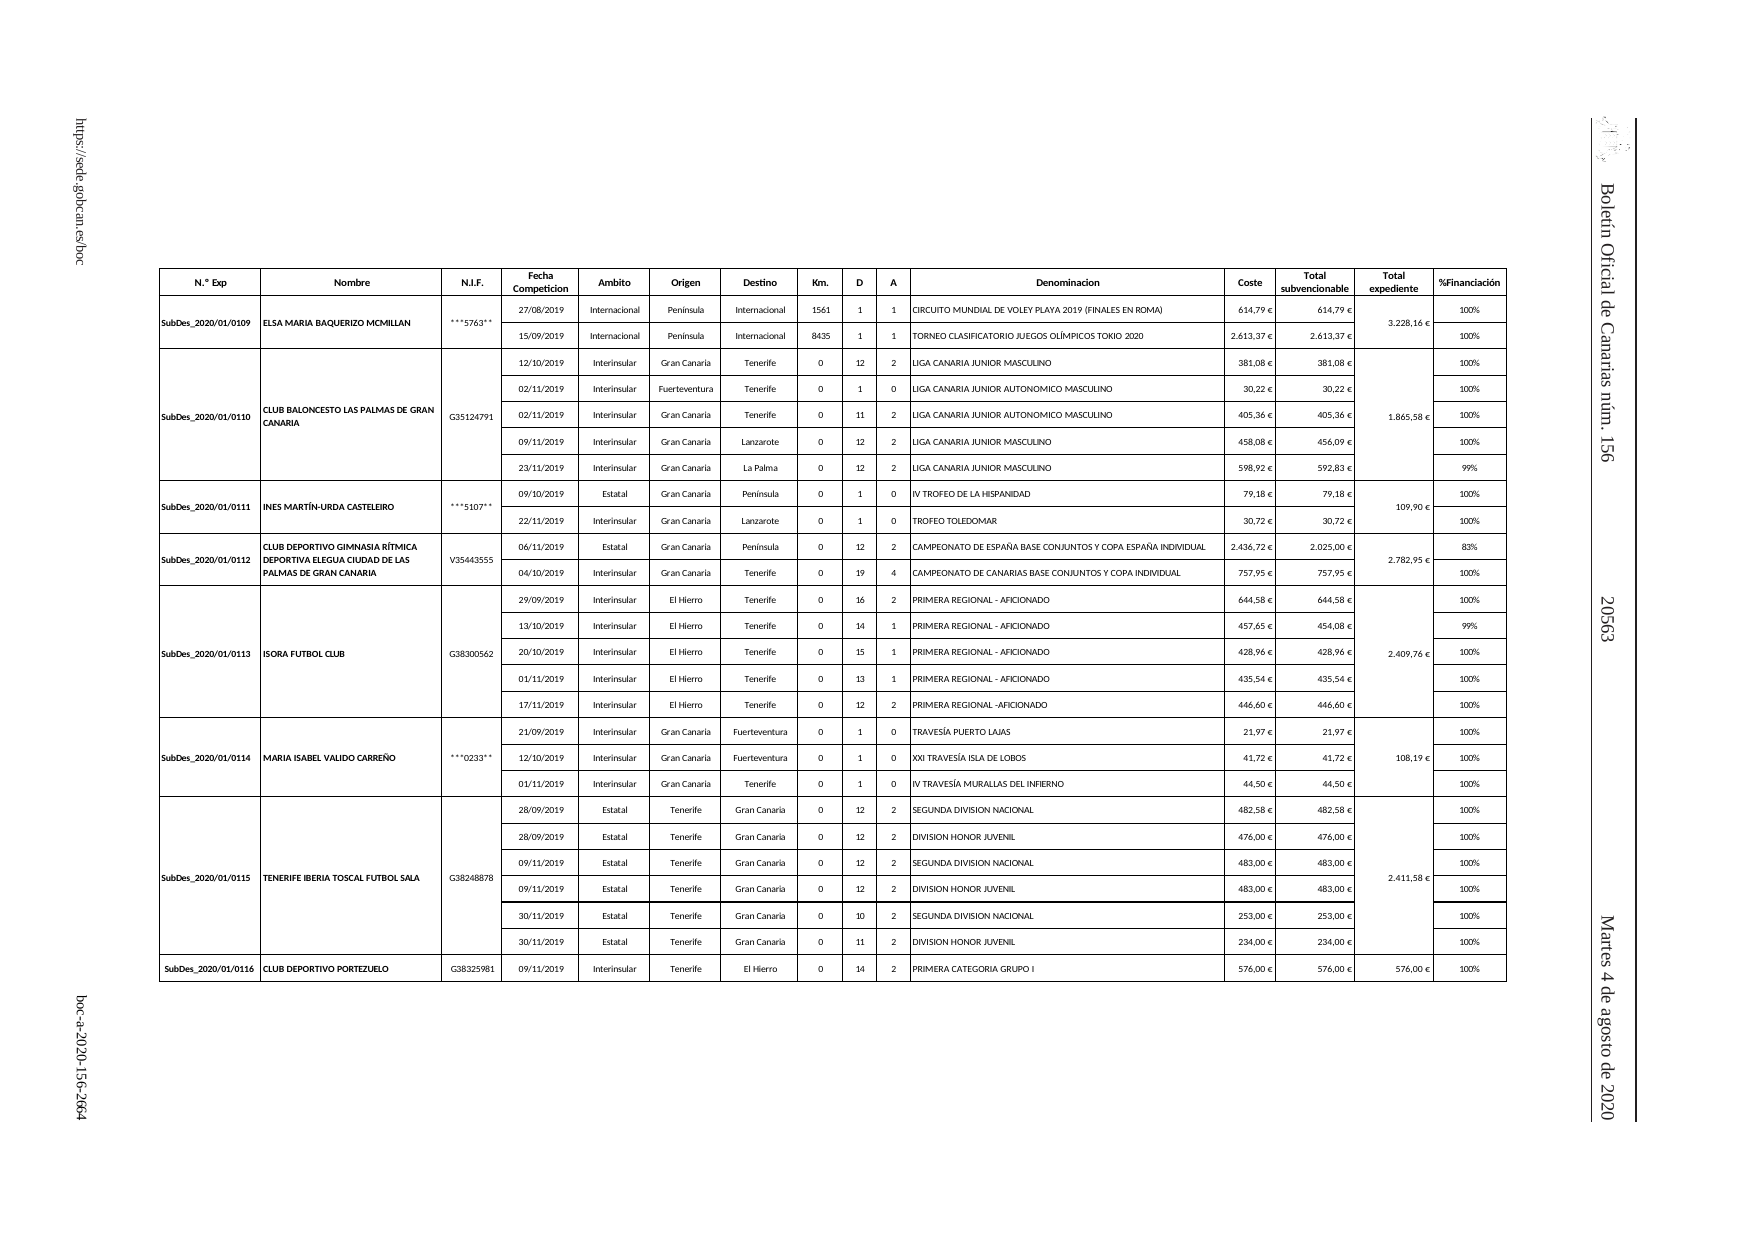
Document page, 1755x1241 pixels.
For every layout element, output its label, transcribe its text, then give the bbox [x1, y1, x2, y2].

table_cell Estatal [579, 876, 649, 901]
table_cell 100% [1434, 349, 1506, 374]
table_cell 2.613,37 € [1276, 323, 1354, 348]
table_cell 0 [798, 376, 842, 401]
table_cell 8435 [798, 323, 842, 348]
table_cell El Hierro [650, 665, 720, 691]
table_cell PRIMERA CATEGORIA GRUPO I [911, 955, 1224, 981]
table_cell 234,00 € [1276, 929, 1354, 954]
table_cell Tenerife [721, 639, 797, 664]
table_cell 99% [1434, 455, 1506, 480]
table_cell El Hierro [650, 613, 720, 638]
table_cell 12 [843, 692, 876, 717]
table_cell 14 [843, 955, 876, 981]
table_cell SubDes_2020/01/0111 [160, 481, 260, 533]
table_cell 483,00 € [1276, 876, 1354, 901]
table_cell CAMPEONATO DE CANARIAS BASE CONJUNTOS Y COPA INDIVIDUAL [911, 560, 1224, 585]
table_cell 0 [798, 534, 842, 559]
table_cell 1 [843, 745, 876, 770]
table_cell Internacional [579, 323, 649, 348]
table_cell LIGA CANARIA JUNIOR MASCULINO [911, 428, 1224, 453]
table_cell 100% [1434, 797, 1506, 822]
table_cell 2 [877, 876, 910, 901]
table_cell 253,00 € [1225, 903, 1275, 928]
table_cell DIVISION HONOR JUVENIL [911, 929, 1224, 954]
table_cell 1 [843, 771, 876, 796]
table_cell SEGUNDA DIVISION NACIONAL [911, 797, 1224, 822]
table_cell 09/11/2019 [502, 428, 578, 453]
table_cell Gran Canaria [650, 718, 720, 743]
table_header Total subvencionable [1276, 269, 1354, 295]
table_cell 435,54 € [1276, 665, 1354, 691]
table_cell 04/10/2019 [502, 560, 578, 585]
table_cell Interinsular [579, 402, 649, 427]
table_cell 09/11/2019 [502, 955, 578, 981]
table_cell SubDes_2020/01/0110 [160, 349, 260, 480]
table_cell 20/10/2019 [502, 639, 578, 664]
table_cell 0 [798, 850, 842, 875]
table_cell DIVISION HONOR JUVENIL [911, 824, 1224, 849]
table_cell 1 [877, 613, 910, 638]
table_cell ISORA FUTBOL CLUB [261, 586, 441, 717]
table_cell 100% [1434, 507, 1506, 533]
table_header Denominacion [911, 269, 1224, 295]
table_cell 483,00 € [1225, 876, 1275, 901]
table_cell 0 [798, 718, 842, 743]
table_cell 2.411,58 € [1355, 797, 1433, 954]
table_cell Gran Canaria [650, 481, 720, 506]
table_cell 100% [1434, 402, 1506, 427]
table_cell Península [650, 296, 720, 322]
table_cell 598,92 € [1225, 455, 1275, 480]
table_cell Estatal [579, 797, 649, 822]
table_cell 14 [843, 613, 876, 638]
table_header D [843, 269, 876, 295]
table_cell Interinsular [579, 586, 649, 612]
table_cell 1 [877, 296, 910, 322]
table_cell 28/09/2019 [502, 797, 578, 822]
table_cell 100% [1434, 876, 1506, 901]
table_cell 446,60 € [1276, 692, 1354, 717]
table_header N.I.F. [442, 269, 501, 295]
table_cell 458,08 € [1225, 428, 1275, 453]
table_cell El Hierro [650, 639, 720, 664]
table_cell 100% [1434, 639, 1506, 664]
table_cell 44,50 € [1225, 771, 1275, 796]
table_cell 1 [877, 323, 910, 348]
table_cell El Hierro [721, 955, 797, 981]
table_cell Tenerife [650, 797, 720, 822]
table_cell 1 [843, 323, 876, 348]
table_cell 30/11/2019 [502, 929, 578, 954]
table_cell 0 [798, 481, 842, 506]
table_cell 0 [798, 560, 842, 585]
table_header Fecha Competicion [502, 269, 578, 295]
table_cell 28/09/2019 [502, 824, 578, 849]
table_cell 15/09/2019 [502, 323, 578, 348]
table_cell Interinsular [579, 718, 649, 743]
table_cell Tenerife [721, 665, 797, 691]
table_cell Estatal [579, 850, 649, 875]
table_cell 27/08/2019 [502, 296, 578, 322]
table_cell 100% [1434, 296, 1506, 322]
table_cell Tenerife [721, 376, 797, 401]
table_cell 1 [877, 639, 910, 664]
table_cell 109,90 € [1355, 481, 1433, 533]
table_cell 99% [1434, 613, 1506, 638]
table_cell SubDes_2020/01/0113 [160, 586, 260, 717]
table_cell 16 [843, 586, 876, 612]
table_cell Tenerife [721, 349, 797, 374]
table_cell LIGA CANARIA JUNIOR MASCULINO [911, 349, 1224, 374]
table_cell Tenerife [650, 850, 720, 875]
table_cell 3.228,16 € [1355, 296, 1433, 348]
table_cell Gran Canaria [721, 824, 797, 849]
table_cell Interinsular [579, 455, 649, 480]
table_cell 457,65 € [1225, 613, 1275, 638]
table_cell V35443555 [442, 534, 501, 585]
table_cell 23/11/2019 [502, 455, 578, 480]
table_cell G38325981 [442, 955, 501, 981]
table_cell G38300562 [442, 586, 501, 717]
table_cell Gran Canaria [650, 428, 720, 453]
table_cell 0 [798, 586, 842, 612]
table_cell 576,00 € [1276, 955, 1354, 981]
table_cell 83% [1434, 534, 1506, 559]
table_cell Tenerife [650, 903, 720, 928]
table_cell Interinsular [579, 428, 649, 453]
table_cell Tenerife [650, 876, 720, 901]
table_cell G38248878 [442, 797, 501, 954]
table_cell CLUB BALONCESTO LAS PALMAS DE GRAN CANARIA [261, 349, 441, 480]
table_cell 2 [877, 824, 910, 849]
table_header Destino [721, 269, 797, 295]
table_cell 0 [798, 745, 842, 770]
table_cell IV TROFEO DE LA HISPANIDAD [911, 481, 1224, 506]
table_cell Gran Canaria [721, 929, 797, 954]
table_cell PRIMERA REGIONAL - AFICIONADO [911, 665, 1224, 691]
table_header A [877, 269, 910, 295]
table_cell 644,58 € [1225, 586, 1275, 612]
table_cell Internacional [721, 296, 797, 322]
table_cell Estatal [579, 929, 649, 954]
table_cell 0 [798, 771, 842, 796]
table_cell 09/11/2019 [502, 850, 578, 875]
table_cell 21/09/2019 [502, 718, 578, 743]
table_cell 12 [843, 797, 876, 822]
table_cell 0 [877, 745, 910, 770]
table_cell 29/09/2019 [502, 586, 578, 612]
table_cell Tenerife [650, 929, 720, 954]
table_cell 100% [1434, 376, 1506, 401]
table_cell 1.865,58 € [1355, 349, 1433, 480]
table_header Total expediente [1355, 269, 1433, 295]
table_cell 100% [1434, 692, 1506, 717]
table_cell 30,72 € [1225, 507, 1275, 533]
table_cell 2 [877, 692, 910, 717]
table_cell 12/10/2019 [502, 745, 578, 770]
table_cell LIGA CANARIA JUNIOR MASCULINO [911, 455, 1224, 480]
table_cell 2 [877, 797, 910, 822]
table_cell 21,97 € [1276, 718, 1354, 743]
table_cell Lanzarote [721, 428, 797, 453]
table_cell 2 [877, 850, 910, 875]
table_cell Internacional [579, 296, 649, 322]
table_cell 100% [1434, 665, 1506, 691]
table_cell 09/10/2019 [502, 481, 578, 506]
table_cell 0 [798, 349, 842, 374]
table_cell 2.025,00 € [1276, 534, 1354, 559]
table_cell 757,95 € [1225, 560, 1275, 585]
table_cell 01/11/2019 [502, 665, 578, 691]
table_cell 757,95 € [1276, 560, 1354, 585]
table_cell Gran Canaria [650, 349, 720, 374]
table_header Ambito [579, 269, 649, 295]
table_cell 0 [798, 428, 842, 453]
table_header Origen [650, 269, 720, 295]
text Boletín Oficial de Canarias núm. 156 [1598, 183, 1618, 464]
table_header %Financiación [1434, 269, 1506, 295]
table_cell TENERIFE IBERIA TOSCAL FUTBOL SALA [261, 797, 441, 954]
table_cell 108,19 € [1355, 718, 1433, 796]
table_cell ***5763** [442, 296, 501, 348]
table_cell PRIMERA REGIONAL -AFICIONADO [911, 692, 1224, 717]
table_cell Gran Canaria [721, 850, 797, 875]
table_cell 0 [798, 665, 842, 691]
table_cell 576,00 € [1355, 955, 1433, 981]
table_cell 428,96 € [1225, 639, 1275, 664]
table_cell 12/10/2019 [502, 349, 578, 374]
table_cell 19 [843, 560, 876, 585]
table_cell Tenerife [721, 771, 797, 796]
table_cell Internacional [721, 323, 797, 348]
table_cell Gran Canaria [721, 797, 797, 822]
table_header N.º Exp [160, 269, 260, 295]
table_cell XXI TRAVESÍA ISLA DE LOBOS [911, 745, 1224, 770]
table_cell PRIMERA REGIONAL - AFICIONADO [911, 639, 1224, 664]
table_cell 456,09 € [1276, 428, 1354, 453]
table_cell SubDes_2020/01/0112 [160, 534, 260, 585]
table_cell Gran Canaria [721, 876, 797, 901]
table_cell 100% [1434, 903, 1506, 928]
table_cell 381,08 € [1276, 349, 1354, 374]
table_cell 11 [843, 402, 876, 427]
table_cell CAMPEONATO DE ESPAÑA BASE CONJUNTOS Y COPA ESPAÑA INDIVIDUAL [911, 534, 1224, 559]
table_cell 1 [843, 376, 876, 401]
table_cell 30,22 € [1225, 376, 1275, 401]
table_cell 483,00 € [1276, 850, 1354, 875]
table_header Coste [1225, 269, 1275, 295]
table_cell LIGA CANARIA JUNIOR AUTONOMICO MASCULINO [911, 402, 1224, 427]
table_cell CIRCUITO MUNDIAL DE VOLEY PLAYA 2019 (FINALES EN ROMA) [911, 296, 1224, 322]
table_cell 435,54 € [1225, 665, 1275, 691]
table_cell 592,83 € [1276, 455, 1354, 480]
table_cell 44,50 € [1276, 771, 1354, 796]
table_cell 09/11/2019 [502, 876, 578, 901]
table_cell SubDes_2020/01/0115 [160, 797, 260, 954]
table_cell CLUB DEPORTIVO GIMNASIA RÍTMICA DEPORTIVA ELEGUA CIUDAD DE LAS PALMAS DE GRAN CANARIA [261, 534, 441, 585]
table_cell 454,08 € [1276, 613, 1354, 638]
table_cell 483,00 € [1225, 850, 1275, 875]
table_cell 12 [843, 349, 876, 374]
table_cell 12 [843, 824, 876, 849]
table_cell 02/11/2019 [502, 402, 578, 427]
table_cell 2 [877, 455, 910, 480]
table_cell 482,58 € [1276, 797, 1354, 822]
table_cell 100% [1434, 586, 1506, 612]
table_cell PRIMERA REGIONAL - AFICIONADO [911, 586, 1224, 612]
table_cell Tenerife [721, 613, 797, 638]
text boc-a-2020-156-2664 [74, 995, 91, 1124]
table_cell Gran Canaria [650, 771, 720, 796]
table_cell 0 [798, 929, 842, 954]
table_cell El Hierro [650, 692, 720, 717]
table_cell 22/11/2019 [502, 507, 578, 533]
table_cell LIGA CANARIA JUNIOR AUTONOMICO MASCULINO [911, 376, 1224, 401]
table_cell 0 [798, 507, 842, 533]
table_cell 2.409,76 € [1355, 586, 1433, 717]
table_cell Estatal [579, 824, 649, 849]
table_cell 100% [1434, 481, 1506, 506]
table_cell 446,60 € [1225, 692, 1275, 717]
table_cell G35124791 [442, 349, 501, 480]
table_cell 405,36 € [1225, 402, 1275, 427]
table_cell 0 [798, 455, 842, 480]
table_cell 0 [798, 402, 842, 427]
table_cell Fuerteventura [721, 718, 797, 743]
table_cell 100% [1434, 929, 1506, 954]
table_cell Gran Canaria [650, 455, 720, 480]
table_cell MARIA ISABEL VALIDO CARREÑO [261, 718, 441, 796]
table_cell 100% [1434, 771, 1506, 796]
table_cell 1 [877, 665, 910, 691]
table_cell Interinsular [579, 376, 649, 401]
table_cell ELSA MARIA BAQUERIZO MCMILLAN [261, 296, 441, 348]
table_cell Interinsular [579, 771, 649, 796]
table_cell 614,79 € [1276, 296, 1354, 322]
table_cell Lanzarote [721, 507, 797, 533]
table_cell SEGUNDA DIVISION NACIONAL [911, 903, 1224, 928]
table_cell PRIMERA REGIONAL - AFICIONADO [911, 613, 1224, 638]
table_cell SubDes_2020/01/0109 [160, 296, 260, 348]
table_cell 2 [877, 534, 910, 559]
table_cell 100% [1434, 323, 1506, 348]
table_cell Fuerteventura [721, 745, 797, 770]
table_cell Tenerife [650, 955, 720, 981]
table_cell 12 [843, 534, 876, 559]
table_cell 2 [877, 929, 910, 954]
table_cell 0 [798, 639, 842, 664]
table_cell 4 [877, 560, 910, 585]
table_cell 0 [798, 692, 842, 717]
table_cell ***0233** [442, 718, 501, 796]
table_cell Interinsular [579, 507, 649, 533]
table_cell 0 [798, 797, 842, 822]
text 20563 [1598, 597, 1618, 646]
table_cell 1 [843, 507, 876, 533]
table_cell 428,96 € [1276, 639, 1354, 664]
table_cell Estatal [579, 481, 649, 506]
table_cell 15 [843, 639, 876, 664]
table_cell Península [721, 481, 797, 506]
table_cell 1 [843, 296, 876, 322]
table_cell 576,00 € [1225, 955, 1275, 981]
table_cell Gran Canaria [650, 507, 720, 533]
table_cell SubDes_2020/01/0114 [160, 718, 260, 796]
table_cell Tenerife [721, 586, 797, 612]
table_cell 0 [877, 376, 910, 401]
table_cell 21,97 € [1225, 718, 1275, 743]
table_cell 0 [798, 613, 842, 638]
table_cell 2.782,95 € [1355, 534, 1433, 585]
table_cell Interinsular [579, 745, 649, 770]
table_cell 30,72 € [1276, 507, 1354, 533]
table_cell Interinsular [579, 349, 649, 374]
table_cell 2 [877, 349, 910, 374]
table_cell 79,18 € [1225, 481, 1275, 506]
table_cell Interinsular [579, 560, 649, 585]
table_cell INES MARTÍN-URDA CASTELEIRO [261, 481, 441, 533]
table_cell SubDes_2020/01/0116 [160, 955, 260, 981]
table_cell 614,79 € [1225, 296, 1275, 322]
table_cell 79,18 € [1276, 481, 1354, 506]
table_cell 0 [877, 771, 910, 796]
table_cell 10 [843, 903, 876, 928]
table_cell 100% [1434, 955, 1506, 981]
table_cell 11 [843, 929, 876, 954]
table_cell IV TRAVESÍA MURALLAS DEL INFIERNO [911, 771, 1224, 796]
table_cell 01/11/2019 [502, 771, 578, 796]
table_cell Gran Canaria [650, 745, 720, 770]
table_cell 13 [843, 665, 876, 691]
table_cell 02/11/2019 [502, 376, 578, 401]
table_cell 13/10/2019 [502, 613, 578, 638]
table_cell 100% [1434, 428, 1506, 453]
table_cell 0 [877, 481, 910, 506]
table_cell Tenerife [721, 560, 797, 585]
table_cell Estatal [579, 903, 649, 928]
table_cell 2.613,37 € [1225, 323, 1275, 348]
table_cell 0 [798, 903, 842, 928]
table_cell 0 [877, 718, 910, 743]
table_cell 482,58 € [1225, 797, 1275, 822]
table_cell 100% [1434, 718, 1506, 743]
table_cell 30,22 € [1276, 376, 1354, 401]
table_cell 17/11/2019 [502, 692, 578, 717]
table_cell 41,72 € [1225, 745, 1275, 770]
table_cell 12 [843, 428, 876, 453]
table_cell 405,36 € [1276, 402, 1354, 427]
table_cell Península [721, 534, 797, 559]
table_cell 0 [798, 824, 842, 849]
table_cell 41,72 € [1276, 745, 1354, 770]
table_cell 30/11/2019 [502, 903, 578, 928]
table_cell Interinsular [579, 639, 649, 664]
table_cell 1561 [798, 296, 842, 322]
table_cell 234,00 € [1225, 929, 1275, 954]
table_cell 2.436,72 € [1225, 534, 1275, 559]
table_cell Gran Canaria [650, 402, 720, 427]
table_cell DIVISION HONOR JUVENIL [911, 876, 1224, 901]
table_cell Interinsular [579, 692, 649, 717]
table_cell 2 [877, 903, 910, 928]
table_cell Península [650, 323, 720, 348]
table_cell 2 [877, 428, 910, 453]
table_cell 100% [1434, 560, 1506, 585]
table_cell Gran Canaria [721, 903, 797, 928]
table_cell 253,00 € [1276, 903, 1354, 928]
table_cell Tenerife [721, 692, 797, 717]
table_cell TROFEO TOLEDOMAR [911, 507, 1224, 533]
table_cell 2 [877, 955, 910, 981]
text https://sede.gobcan.es/boc [73, 118, 90, 273]
table_cell SEGUNDA DIVISION NACIONAL [911, 850, 1224, 875]
table_cell Gran Canaria [650, 534, 720, 559]
table_cell Interinsular [579, 613, 649, 638]
table_cell Interinsular [579, 955, 649, 981]
table_cell 0 [877, 507, 910, 533]
text Martes 4 de agosto de 2020 [1598, 915, 1618, 1124]
table_cell El Hierro [650, 586, 720, 612]
table_cell 100% [1434, 850, 1506, 875]
table_cell 1 [843, 481, 876, 506]
table_cell 476,00 € [1225, 824, 1275, 849]
table_cell 12 [843, 455, 876, 480]
table_cell 476,00 € [1276, 824, 1354, 849]
table_cell 644,58 € [1276, 586, 1354, 612]
table_cell Tenerife [721, 402, 797, 427]
table_cell 2 [877, 402, 910, 427]
table_cell 12 [843, 876, 876, 901]
table_cell Estatal [579, 534, 649, 559]
table_cell 0 [798, 876, 842, 901]
table_cell La Palma [721, 455, 797, 480]
table_cell ***5107** [442, 481, 501, 533]
table_cell 100% [1434, 824, 1506, 849]
table_cell 1 [843, 718, 876, 743]
table_cell Tenerife [650, 824, 720, 849]
table_header Km. [798, 269, 842, 295]
table_cell Fuerteventura [650, 376, 720, 401]
table_cell Gran Canaria [650, 560, 720, 585]
table_cell 2 [877, 586, 910, 612]
table_cell 100% [1434, 745, 1506, 770]
table_cell TRAVESÍA PUERTO LAJAS [911, 718, 1224, 743]
table_cell 381,08 € [1225, 349, 1275, 374]
table_cell TORNEO CLASIFICATORIO JUEGOS OLÍMPICOS TOKIO 2020 [911, 323, 1224, 348]
table_cell 12 [843, 850, 876, 875]
table_header Nombre [261, 269, 441, 295]
table_cell 0 [798, 955, 842, 981]
table_cell 06/11/2019 [502, 534, 578, 559]
table_cell CLUB DEPORTIVO PORTEZUELO [261, 955, 441, 981]
table_cell Interinsular [579, 665, 649, 691]
